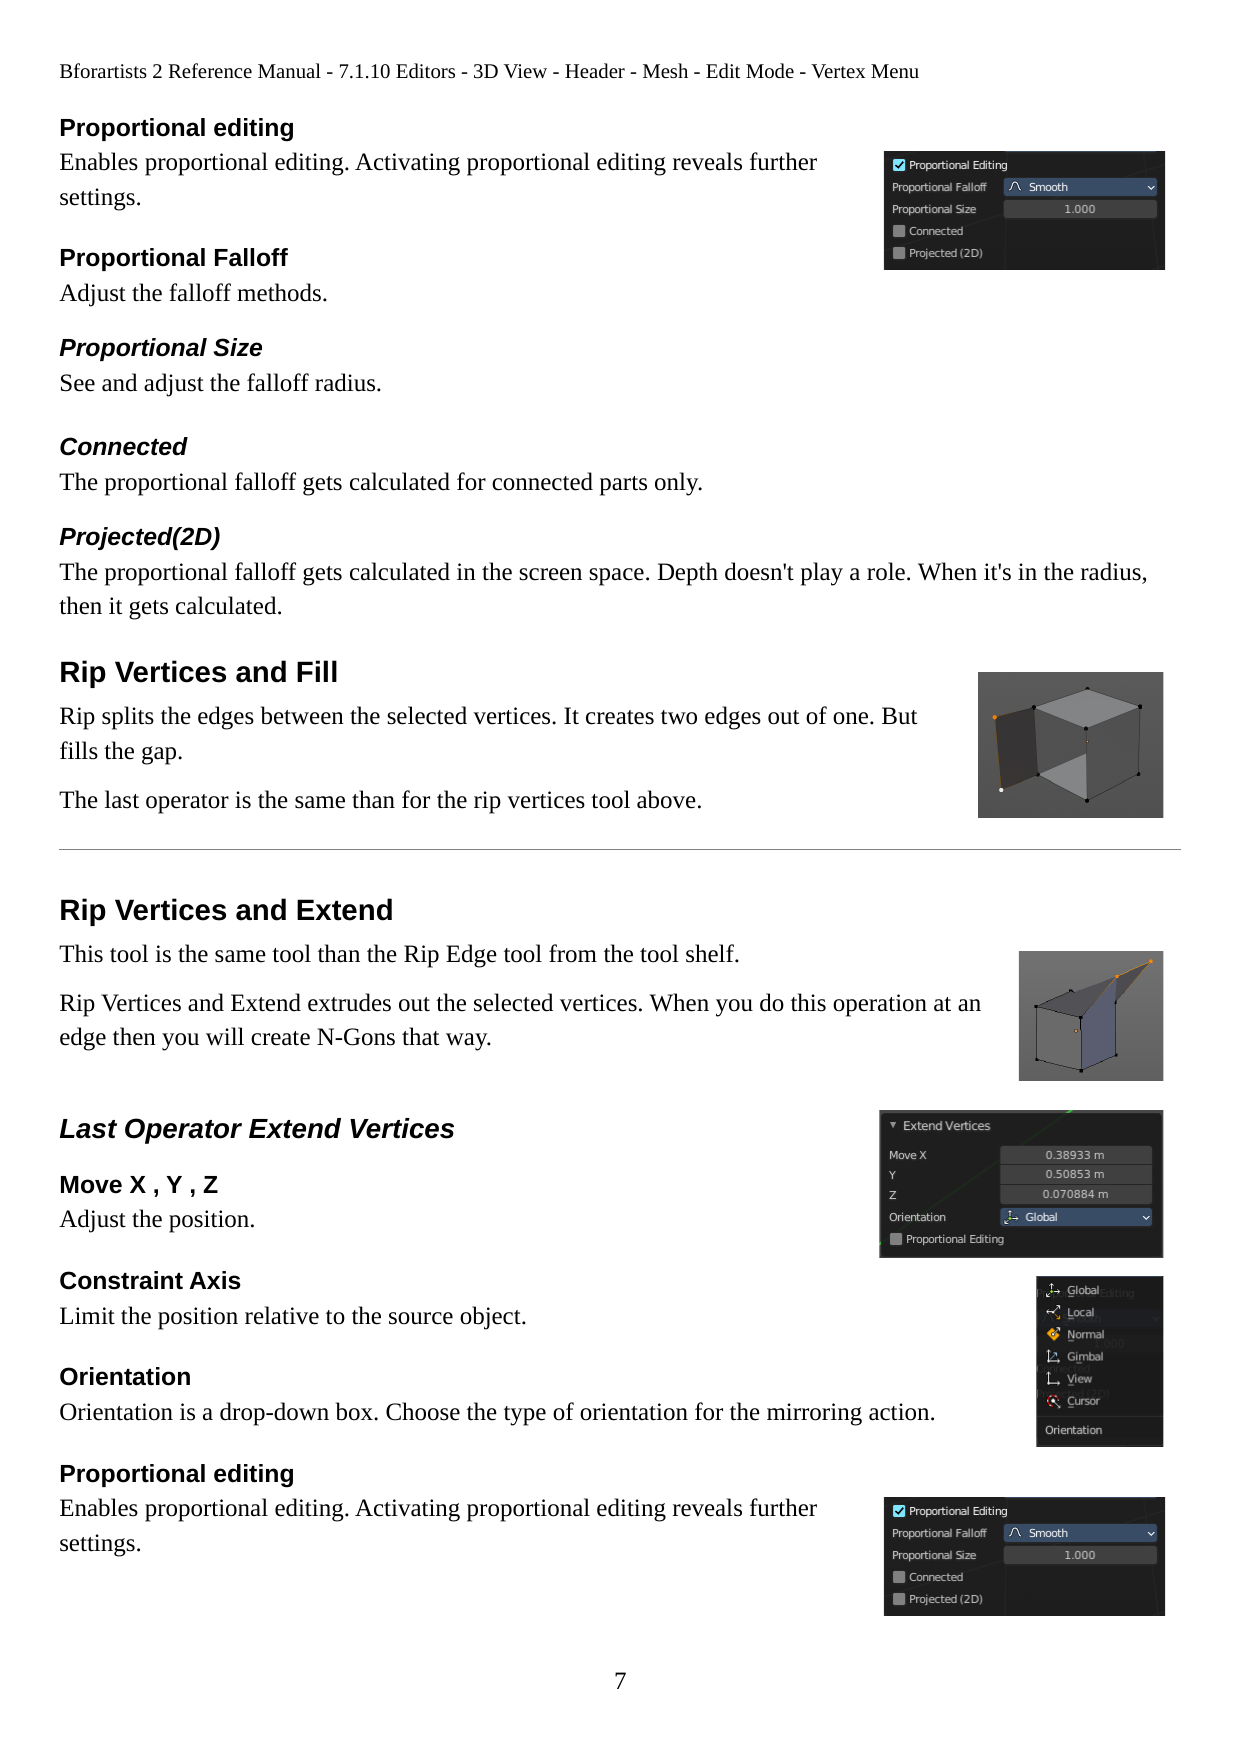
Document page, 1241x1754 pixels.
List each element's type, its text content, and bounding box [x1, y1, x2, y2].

text Adjust the position. [59, 1204, 879, 1233]
text Rip Vertices and Extend extrudes out the selected vertices. When you do this operation at an edge then you will create N-Gons that way. [59, 988, 1018, 1051]
text Orientation is a drop-down box. Choose the type of orientation for the mirroring action. [59, 1397, 1036, 1426]
subtitle Move X , Y , Z [59, 1170, 879, 1198]
subtitle Constraint Axis [59, 1266, 1181, 1294]
subtitle [1164, 1362, 1181, 1391]
picture [879, 1110, 1164, 1258]
picture [978, 672, 1164, 818]
subtitle Last Operator Extend Vertices [59, 1113, 879, 1145]
picture [1018, 951, 1164, 1081]
text Enables proportional editing. Activating proportional editing reveals further settings. [59, 147, 1181, 211]
text The last operator is the same than for the rip vertices tool above. [59, 785, 978, 814]
text The proportional falloff gets calculated for connected parts only. [59, 467, 1181, 496]
text Adjust the falloff methods. [59, 278, 1181, 307]
text [1164, 1204, 1181, 1233]
subtitle Proportional editing [59, 1459, 1181, 1487]
subtitle Projected(2D) [59, 522, 1181, 551]
text Rip splits the edges between the selected vertices. It creates two edges out of one. But fills the gap. [59, 701, 978, 764]
subtitle Orientation [59, 1362, 1036, 1391]
text The proportional falloff gets calculated in the screen space. Depth doesn't play a role. When it's in the radius, then it gets calculated. [59, 557, 1181, 620]
text Limit the position relative to the source object. [59, 1301, 1036, 1329]
subtitle Proportional Falloff [59, 243, 1181, 272]
text See and adjust the falloff radius. [59, 368, 1181, 397]
text Enables proportional editing. Activating proportional editing reveals further settings. [59, 1493, 1181, 1557]
picture [883, 151, 1166, 270]
subtitle Proportional editing [59, 113, 1181, 141]
subtitle Rip Vertices and Fill [59, 655, 1181, 689]
picture [1036, 1276, 1164, 1447]
subtitle Connected [59, 432, 1181, 461]
text This tool is the same tool than the Rip Edge tool from the tool shelf. [59, 939, 1181, 968]
subtitle Rip Vertices and Extend [59, 893, 1181, 926]
subtitle [1164, 1170, 1181, 1198]
subtitle Proportional Size [59, 333, 1181, 362]
picture [883, 1497, 1166, 1616]
